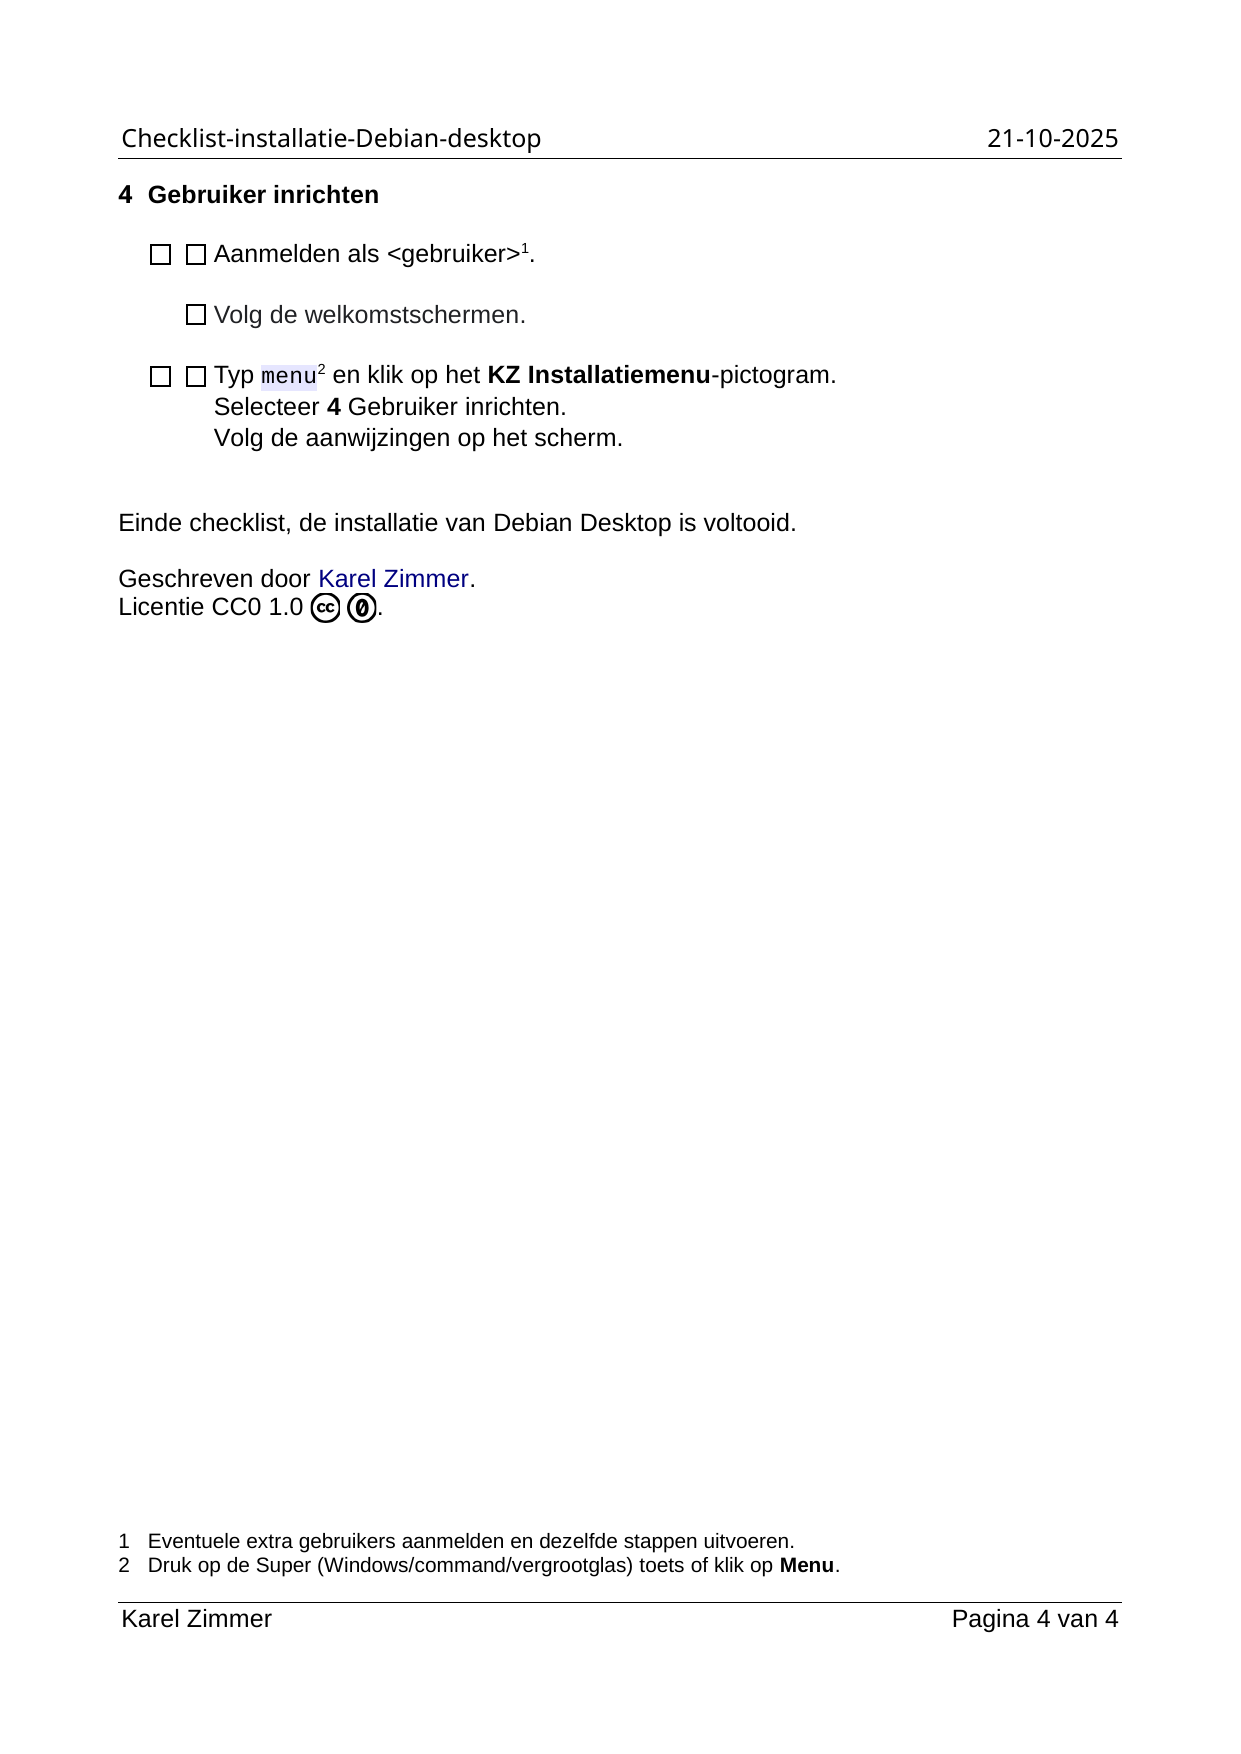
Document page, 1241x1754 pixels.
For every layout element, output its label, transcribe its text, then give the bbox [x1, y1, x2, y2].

list Licentie CC0 1.0 [118, 593, 310, 622]
table_cell [142, 269, 177, 300]
table_cell [213, 330, 1122, 360]
table_cell [118, 360, 142, 392]
table_header Aanmelden als <gebruiker>. [213, 239, 1122, 269]
table_cell [177, 330, 213, 360]
table_header [142, 239, 177, 269]
table_cell [177, 269, 213, 300]
table_header [118, 239, 142, 269]
table_cell [177, 392, 213, 422]
picture [310, 593, 340, 623]
table_cell [142, 392, 177, 422]
table_cell Selecteer 4 Gebruiker inrichten. [213, 392, 1122, 422]
list Gebruiker inrichten [118, 177, 1122, 211]
table_cell [142, 330, 177, 360]
table_cell Volg de aanwijzingen op het scherm. [213, 423, 1122, 453]
table_cell [118, 392, 142, 422]
table_cell [118, 269, 142, 300]
picture [347, 593, 377, 623]
table_cell Volg de welkomstschermen. [213, 300, 1122, 330]
table_cell [213, 269, 1122, 300]
table_cell [142, 300, 177, 330]
table_cell [177, 300, 213, 330]
table_header [177, 239, 213, 269]
table_cell [118, 423, 142, 453]
table_cell [142, 423, 177, 453]
table_cell Typ menu en klik op het KZ Installatiemenu-pictogram. [213, 360, 1122, 392]
table_cell [142, 360, 177, 392]
table_cell [118, 330, 142, 360]
list . [377, 593, 1122, 622]
table_cell [177, 360, 213, 392]
list Geschreven door Karel Zimmer. [118, 565, 1122, 593]
table_cell [118, 300, 142, 330]
text Einde checklist, de installatie van Debian Desktop is voltooid. [118, 509, 1122, 537]
table_cell [177, 423, 213, 453]
